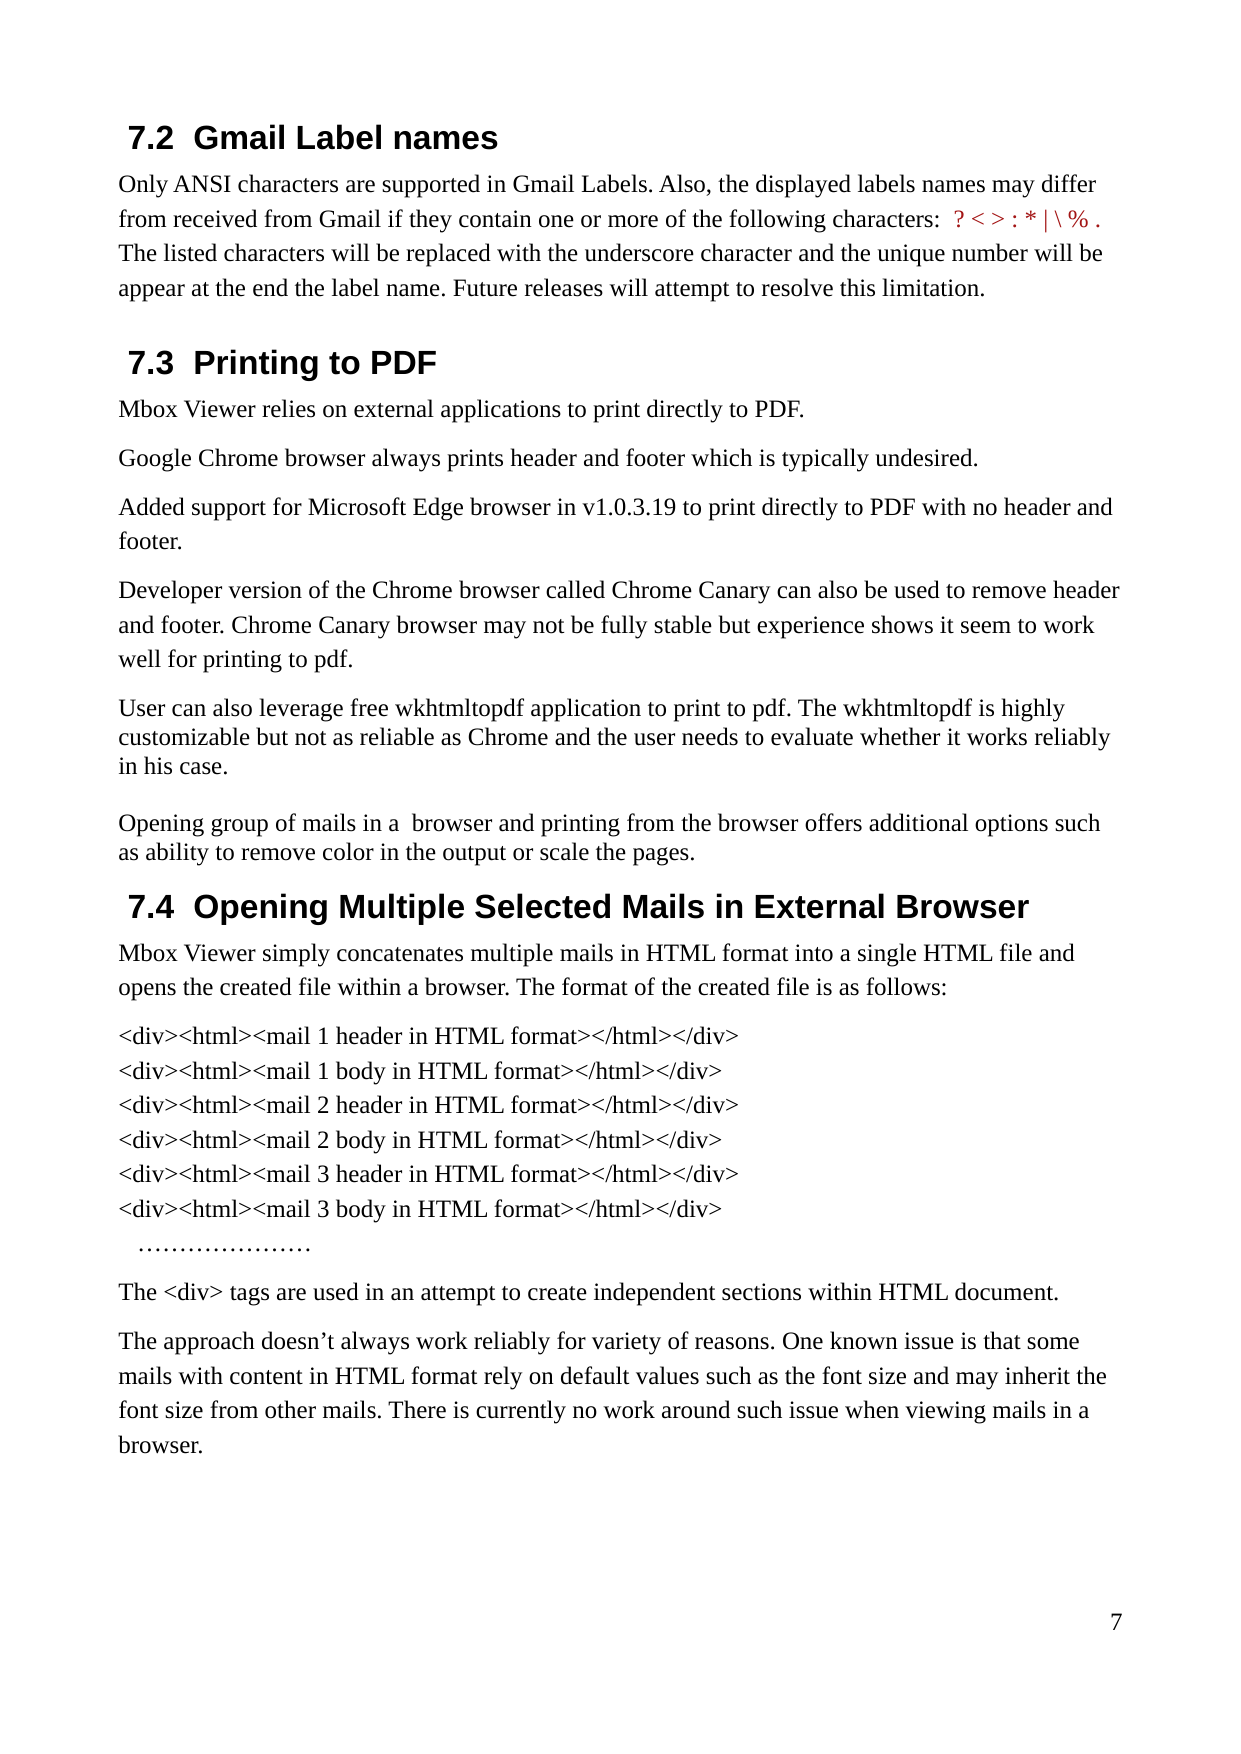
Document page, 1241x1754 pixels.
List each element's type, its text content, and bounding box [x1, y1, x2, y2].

text Only ANSI characters are supported in Gmail Labels. Also, the displayed labels names may differ from received from Gmail if they contain one or more of the following characters: ? < > : * | \ % . The listed characters will be replaced with the underscore character and the unique number will be appear at the end the label name. Future releases will attempt to resolve this limitation. [118, 169, 1122, 301]
text Developer version of the Chrome browser called Chrome Canary can also be used to remove header and footer. Chrome Canary browser may not be fully stable but experience shows it seem to work well for printing to pdf. [118, 575, 1122, 673]
subtitle Opening Multiple Selected Mails in External Browser [118, 887, 1122, 925]
text Mbox Viewer relies on external applications to print directly to PDF. [118, 394, 1122, 422]
text User can also leverage free wkhtmltopdf application to print to pdf. The wkhtmltopdf is highly customizable but not as reliable as Chrome and the user needs to evaluate whether it works reliably in his case. [118, 693, 1122, 780]
text Mbox Viewer simply concatenates multiple mails in HTML format into a single HTML file and opens the created file within a browser. The format of the created file is as follows: [118, 938, 1122, 1001]
subtitle Gmail Label names [118, 118, 1122, 157]
subtitle Printing to PDF [118, 343, 1122, 381]
text Google Chrome browser always prints header and footer which is typically undesired. [118, 443, 1122, 472]
text The <div> tags are used in an attempt to create independent sections within HTML document. [118, 1277, 1122, 1306]
text <div><html><mail 1 header in HTML format></html></div> <div><html><mail 1 body in HTML format></html></div> <div><html><mail 2 header in HTML format></html></div> <div><html><mail 2 body in HTML format></html></div> <div><html><mail 3 header in HTML format></html></div> <div><html><mail 3 body in HTML format></html></div> ………………… [118, 1021, 1122, 1257]
text Opening group of mails in a browser and printing from the browser offers additional options such as ability to remove color in the output or scale the pages. [118, 808, 1122, 866]
text Added support for Microsoft Edge browser in v1.0.3.19 to print directly to PDF with no header and footer. [118, 492, 1122, 555]
text The approach doesn’t always work reliably for variety of reasons. One known issue is that some mails with content in HTML format rely on default values such as the font size and may inherit the font size from other mails. There is currently no work around such issue when viewing mails in a browser. [118, 1326, 1122, 1459]
